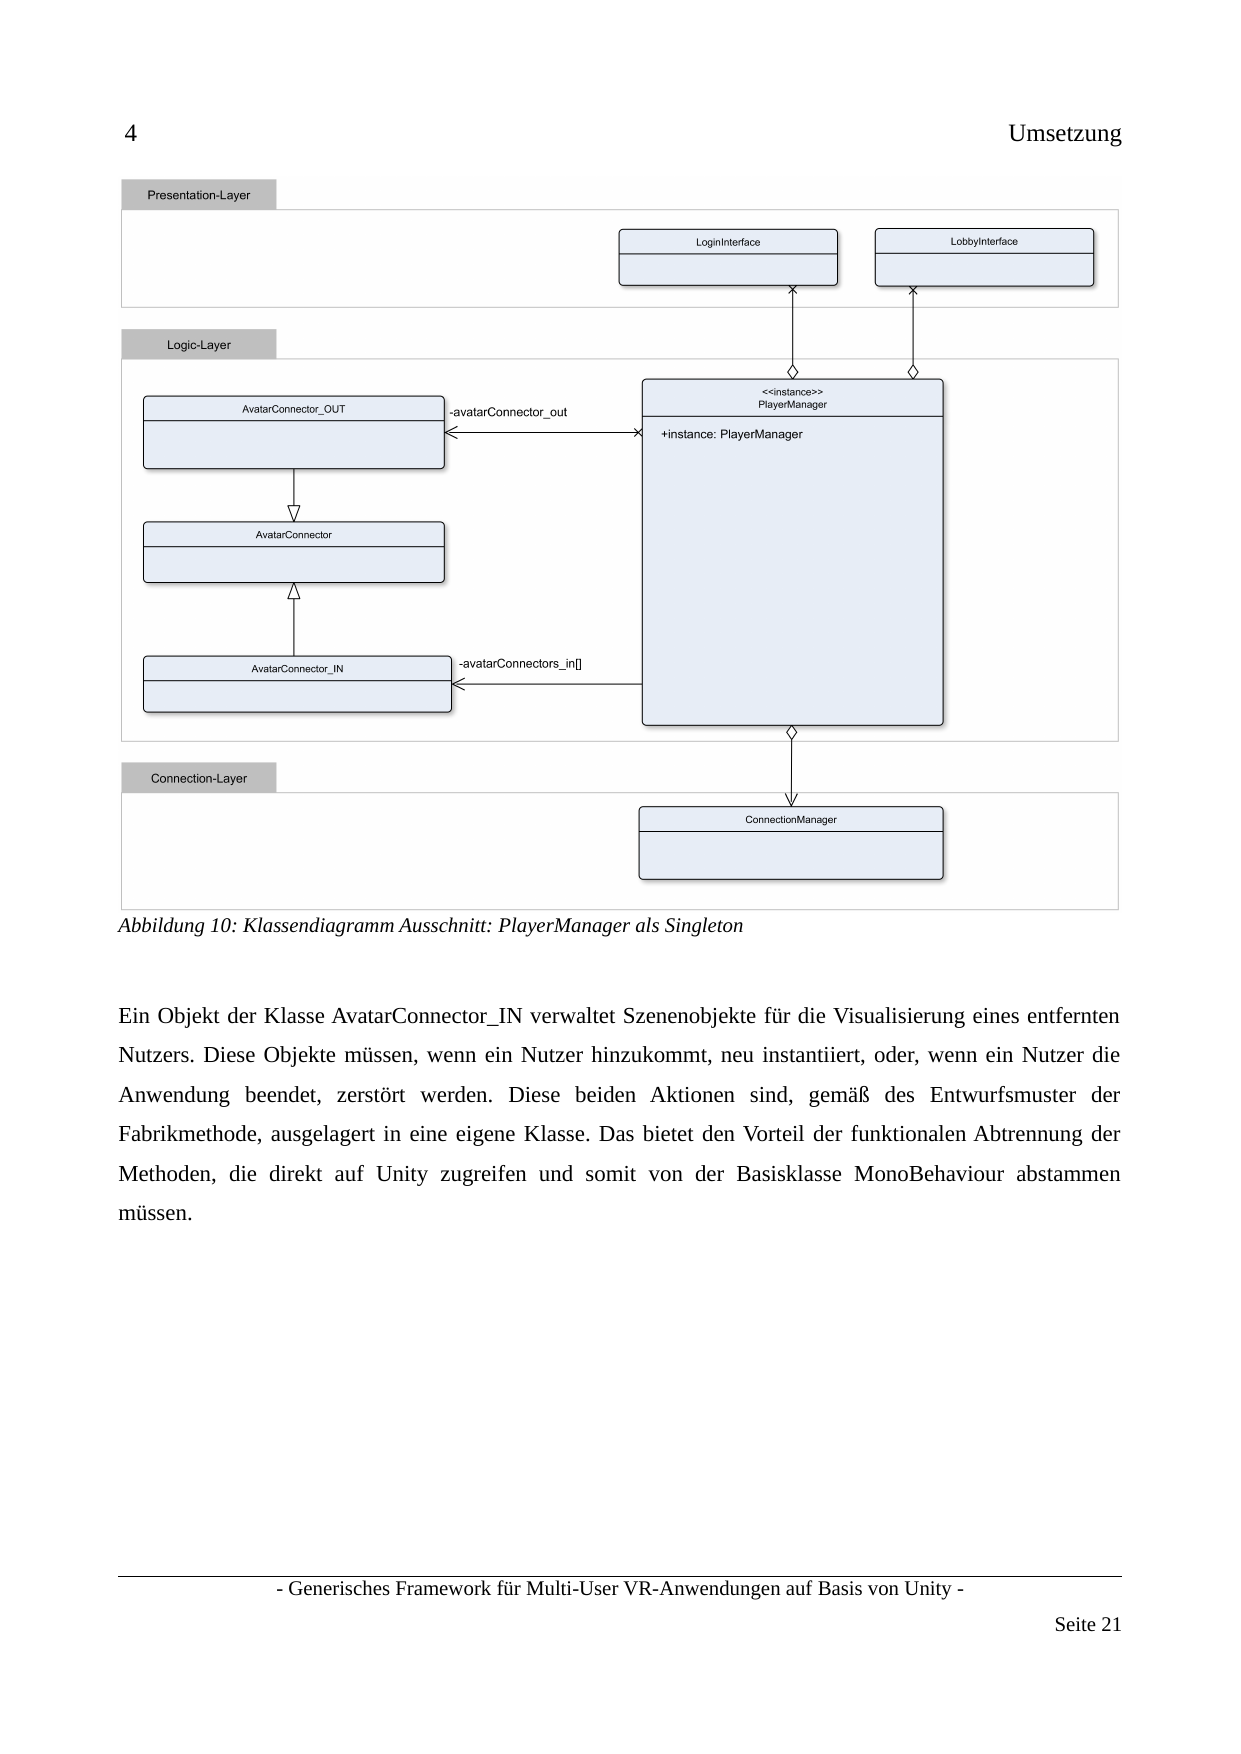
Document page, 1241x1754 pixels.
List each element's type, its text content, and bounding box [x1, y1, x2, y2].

text Ein Objekt der Klasse AvatarConnector_IN verwaltet Szenenobjekte für die Visualisierung eines entfernten Nutzers. Diese Objekte müssen, wenn ein Nutzer hinzukommt, neu instantiiert, oder, wenn ein Nutzer die Anwendung beendet, zerstört werden. Diese beiden Aktionen sind, gemäß des Entwurfsmuster der Fabrikmethode, ausgelagert in eine eigene Klasse. Das bietet den Vorteil der funktionalen Abtrennung der Methoden, die direkt auf Unity zugreifen und somit von der Basisklasse MonoBehaviour abstammen müssen. [118, 1002, 1122, 1226]
picture [118, 176, 1122, 913]
text Abbildung 10: Klassendiagramm Ausschnitt: PlayerManager als Singleton [118, 913, 1122, 937]
